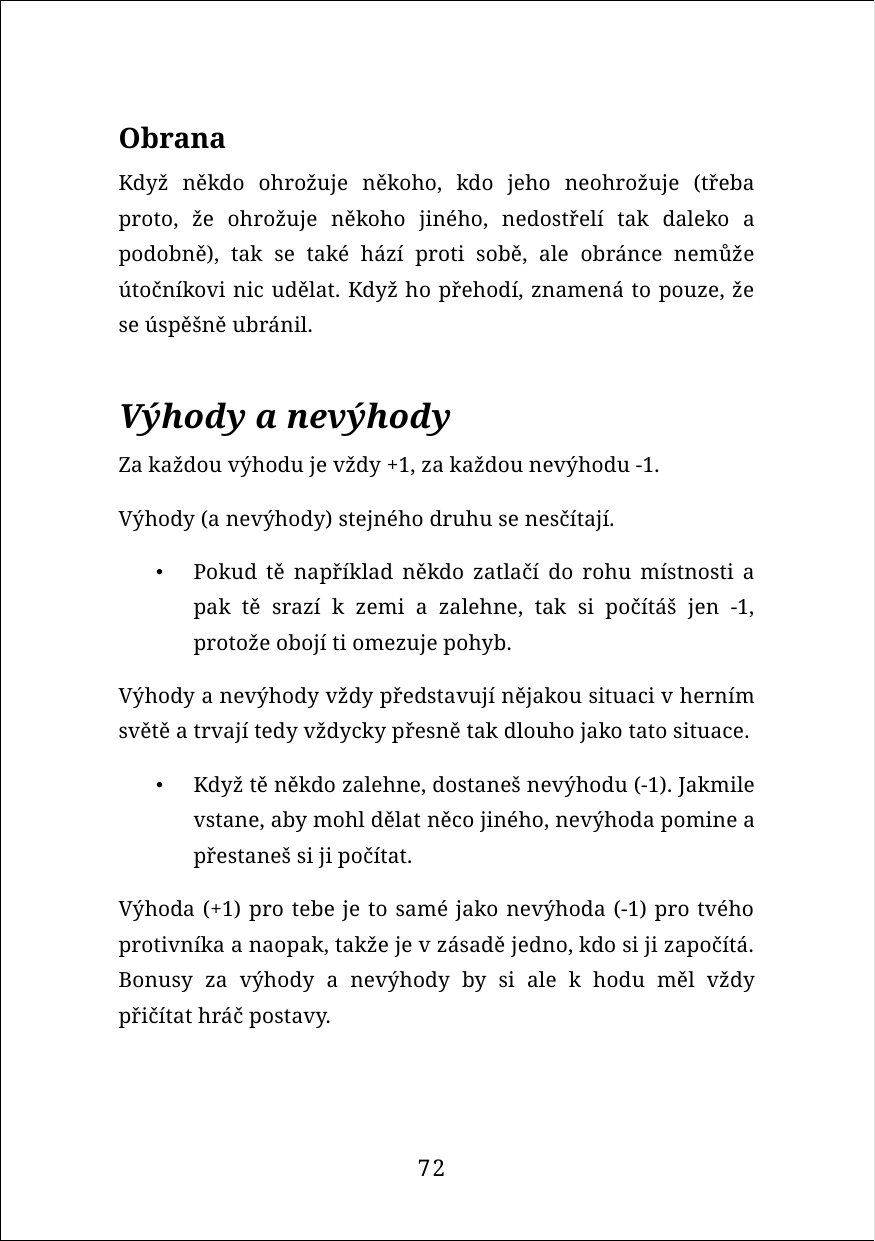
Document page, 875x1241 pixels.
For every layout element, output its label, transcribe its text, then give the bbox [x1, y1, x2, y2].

subtitle Výhody a nevýhody [118, 393, 756, 439]
subtitle Obrana [118, 118, 756, 157]
text Výhoda (+1) pro tebe je to samé jako nevýhoda (-1) pro tvého protivníka a naopak, takže je v zásadě jedno, kdo si ji započítá. Bonusy za výhody a nevýhody by si ale k hodu měl vždy přičítat hráč postavy. [118, 894, 756, 1029]
text Za každou výhodu je vždy +1, za každou nevýhodu -1. [118, 450, 756, 479]
list Pokud tě například někdo zatlačí do rohu místnosti a pak tě srazí k zemi a zalehne, tak si počítáš jen -1, protože obojí ti omezuje pohyb. [156, 557, 756, 656]
text Když někdo ohrožuje někoho, kdo jeho neohrožuje (třeba proto, že ohrožuje někoho jiného, nedostřelí tak daleko a podobně), tak se také hází proti sobě, ale obránce nemůže útočníkovi nic udělat. Když ho přehodí, znamená to pouze, že se úspěšně ubránil. [118, 168, 756, 339]
text Výhody a nevýhody vždy představují nějakou situaci v herním světě a trvají tedy vždycky přesně tak dlouho jako tato situace. [118, 681, 756, 745]
text Výhody (a nevýhody) stejného druhu se nesčítají. [118, 504, 756, 532]
list Když tě někdo zalehne, dostaneš nevýhodu (-1). Jakmile vstane, aby mohl dělat něco jiného, nevýhoda pomine a přestaneš si ji počítat. [156, 770, 756, 869]
